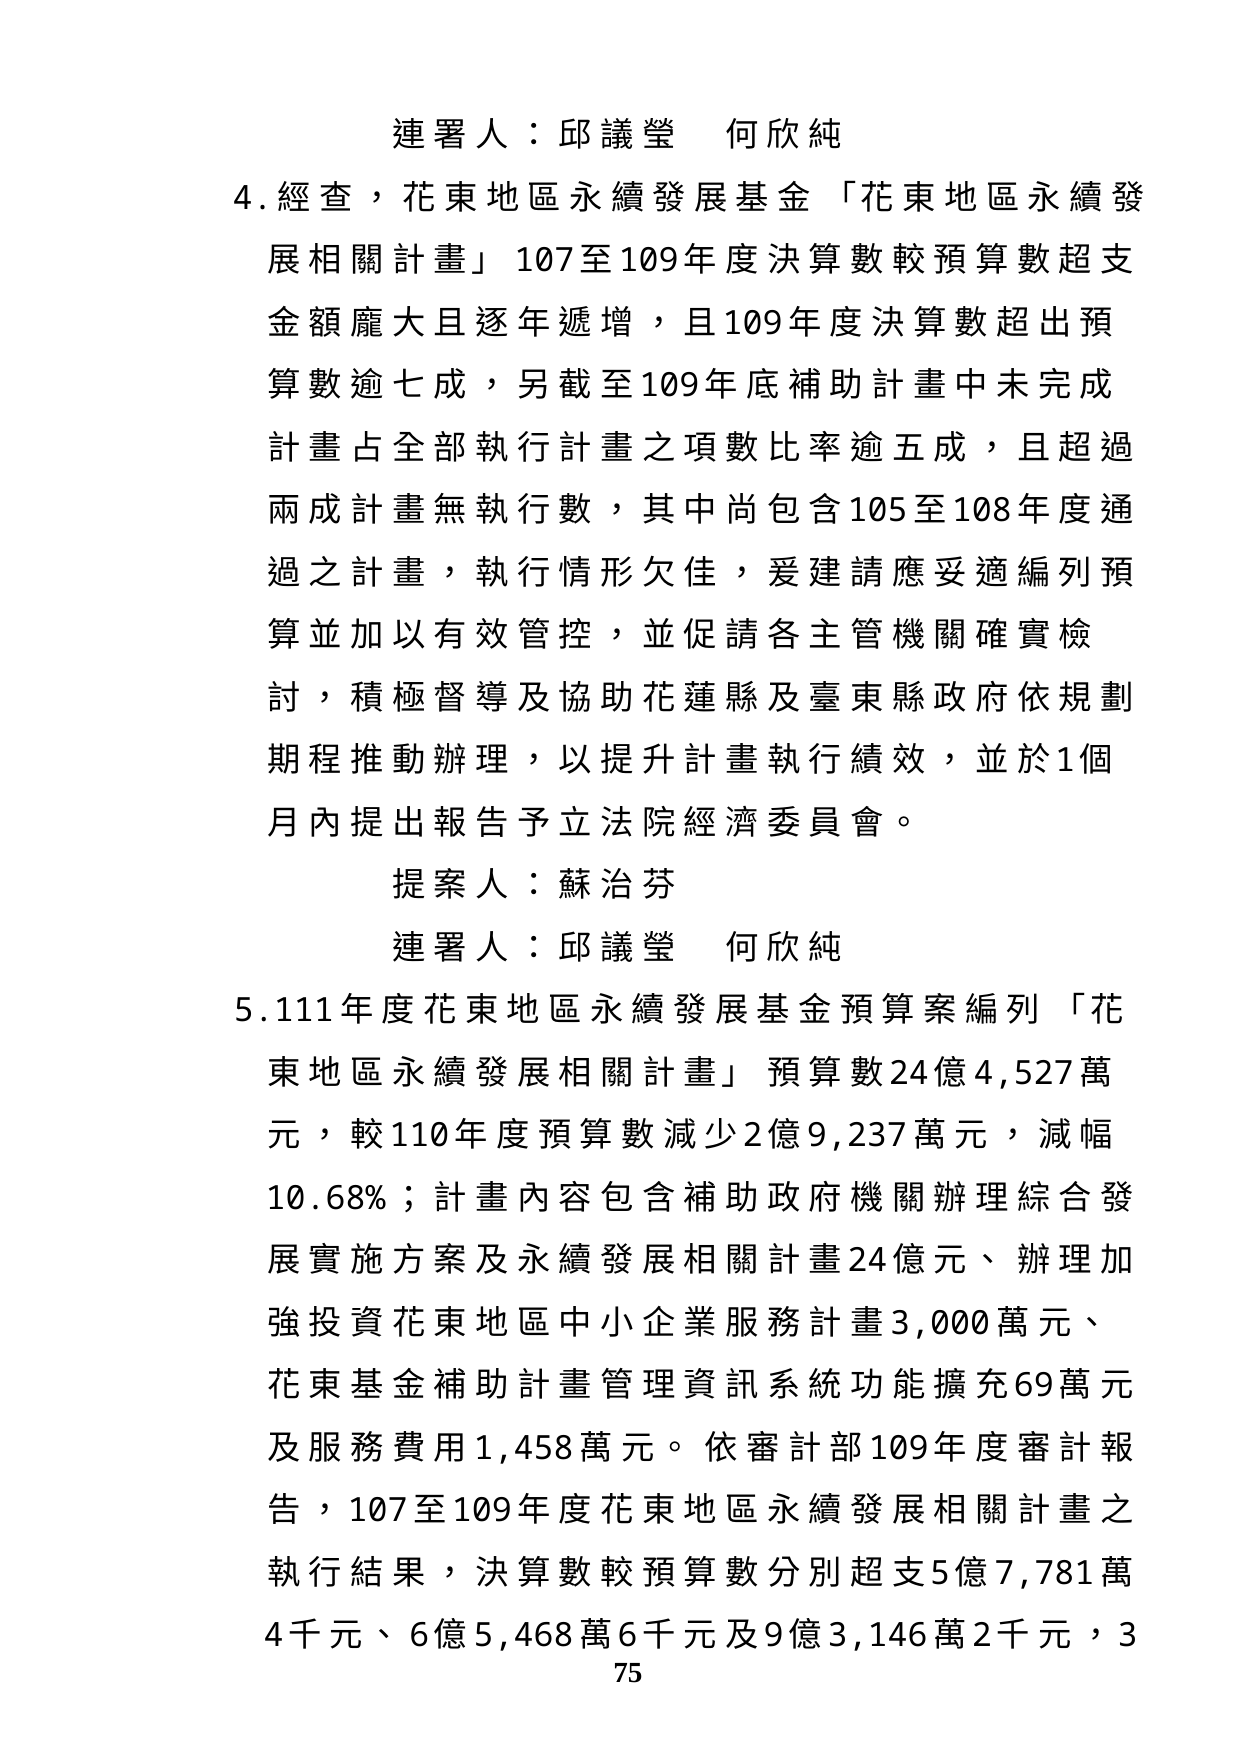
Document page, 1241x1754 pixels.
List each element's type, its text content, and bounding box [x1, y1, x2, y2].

text 提案人：蘇治芬 [107, 841, 1148, 903]
text 連署人：邱議瑩 何欣純 [384, 91, 1148, 153]
text 連署人：邱議瑩 何欣純 [384, 903, 1148, 966]
text 5.111年度花東地區永續發展基金預算案編列「花東地區永續發展相關計畫」預算數24億4,527萬元，較110年度預算數減少2億9,237萬元，減幅10.68%；計畫內容包含補助政府機關辦理綜合發展實施方案及永續發展相關計畫24億元、辦理加強投資花東地區中小企業服務計畫3,000萬元、花東基金補助計畫管理資訊系統功能擴充69萬元及服務費用1,458萬元。依審計部109年度審計報告，107至109年度花東地區永續發展相關計畫之執行結果，決算數較預算數分別超支5億7,781萬4千元、6億5,468萬6千元及9億3,146萬2千元，3 [228, 966, 1148, 1653]
text 4.經查，花東地區永續發展基金「花東地區永續發展相關計畫」107至109年度決算數較預算數超支金額龐大且逐年遞增，且109年度決算數超出預算數逾七成，另截至109年底補助計畫中未完成計畫占全部執行計畫之項數比率逾五成，且超過兩成計畫無執行數，其中尚包含105至108年度通過之計畫，執行情形欠佳，爰建請應妥適編列預算並加以有效管控，並促請各主管機關確實檢討，積極督導及協助花蓮縣及臺東縣政府依規劃期程推動辦理，以提升計畫執行績效，並於1個月內提出報告予立法院經濟委員會。 [228, 153, 1148, 841]
